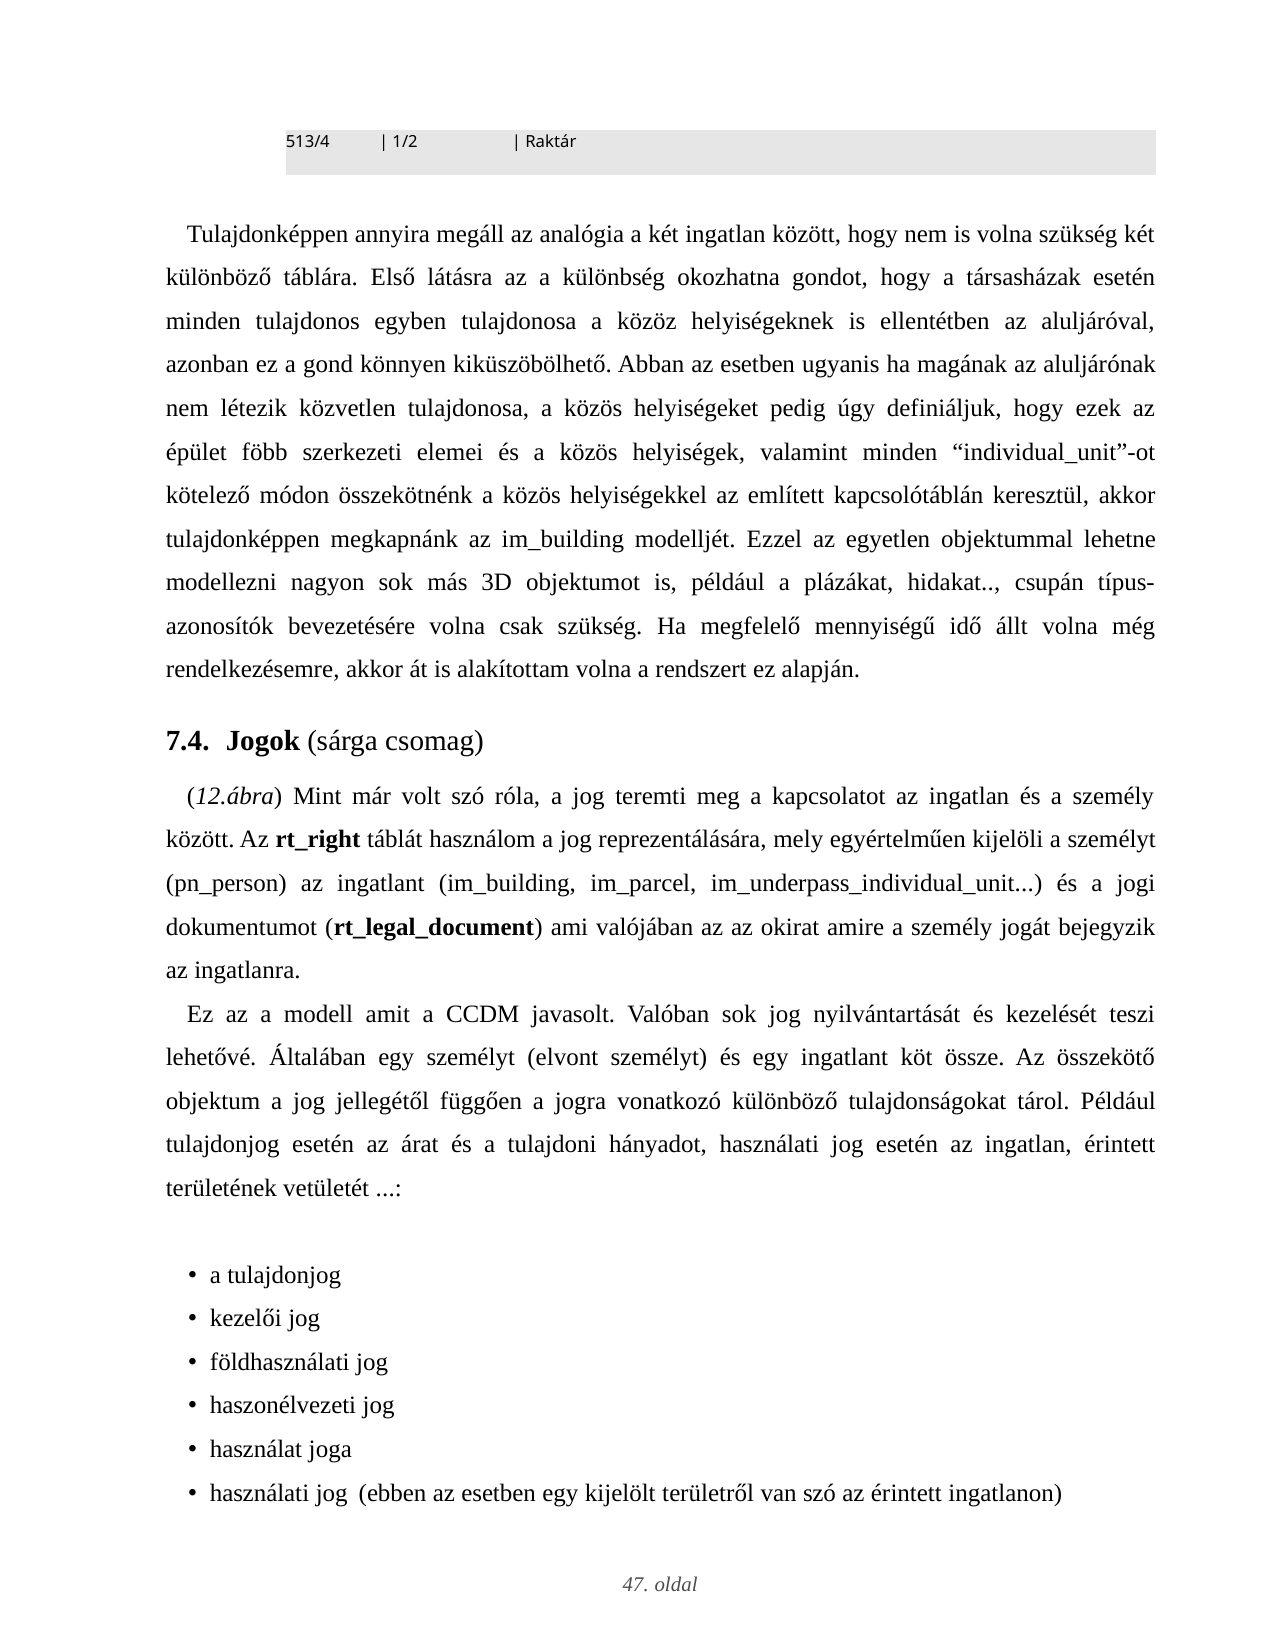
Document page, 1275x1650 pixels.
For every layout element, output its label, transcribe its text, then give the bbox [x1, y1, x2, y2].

text Ez az a modell amit a CCDM javasolt. Valóban sok jog nyilvántartását és kezelését teszi lehetővé. Általában egy személyt (elvont személyt) és egy ingatlant köt össze. Az összekötő objektum a jog jellegétől függően a jogra vonatkozó különböző tulajdonságokat tárol. Például tulajdonjog esetén az árat és a tulajdoni hányadot, használati jog esetén az ingatlan, érintett területének vetületét ...: [166, 998, 1156, 1202]
list földhasználati jog [188, 1347, 1156, 1376]
list használati jog (ebben az esetben egy kijelölt területről van szó az érintett ingatlanon) [188, 1477, 1156, 1506]
subtitle Jogok (sárga csomag) [166, 723, 1156, 757]
text (12.ábra) Mint már volt szó róla, a jog teremti meg a kapcsolatot az ingatlan és a személy között. Az rt_right táblát használom a jog reprezentálására, mely egyértelműen kijelöli a személyt (pn_person) az ingatlant (im_building, im_parcel, im_underpass_individual_unit...) és a jogi dokumentumot (rt_legal_document) ami valójában az az okirat amire a személy jogát bejegyzik az ingatlanra. [166, 781, 1156, 984]
list a tulajdonjog [188, 1260, 1156, 1289]
text Tulajdonképpen annyira megáll az analógia a két ingatlan között, hogy nem is volna szükség két különböző táblára. Első látásra az a különbség okozhatna gondot, hogy a társasházak esetén minden tulajdonos egyben tulajdonosa a közöz helyiségeknek is ellentétben az aluljáróval, azonban ez a gond könnyen kiküszöbölhető. Abban az esetben ugyanis ha magának az aluljárónak nem létezik közvetlen tulajdonosa, a közös helyiségeket pedig úgy definiáljuk, hogy ezek az épület föbb szerkezeti elemei és a közös helyiségek, valamint minden “individual_unit”-ot kötelező módon összekötnénk a közös helyiségekkel az említett kapcsolótáblán keresztül, akkor tulajdonképpen megkapnánk az im_building modelljét. Ezzel az egyetlen objektummal lehetne modellezni nagyon sok más 3D objektumot is, például a plázákat, hidakat.., csupán típus-azonosítók bevezetésére volna csak szükség. Ha megfelelő mennyiségű idő állt volna még rendelkezésemre, akkor át is alakítottam volna a rendszert ez alapján. [166, 219, 1156, 683]
text 513/4 | 1/2 | Raktár [286, 130, 1156, 153]
list használat joga [188, 1434, 1156, 1463]
list kezelői jog [188, 1303, 1156, 1332]
list haszonélvezeti jog [188, 1390, 1156, 1419]
